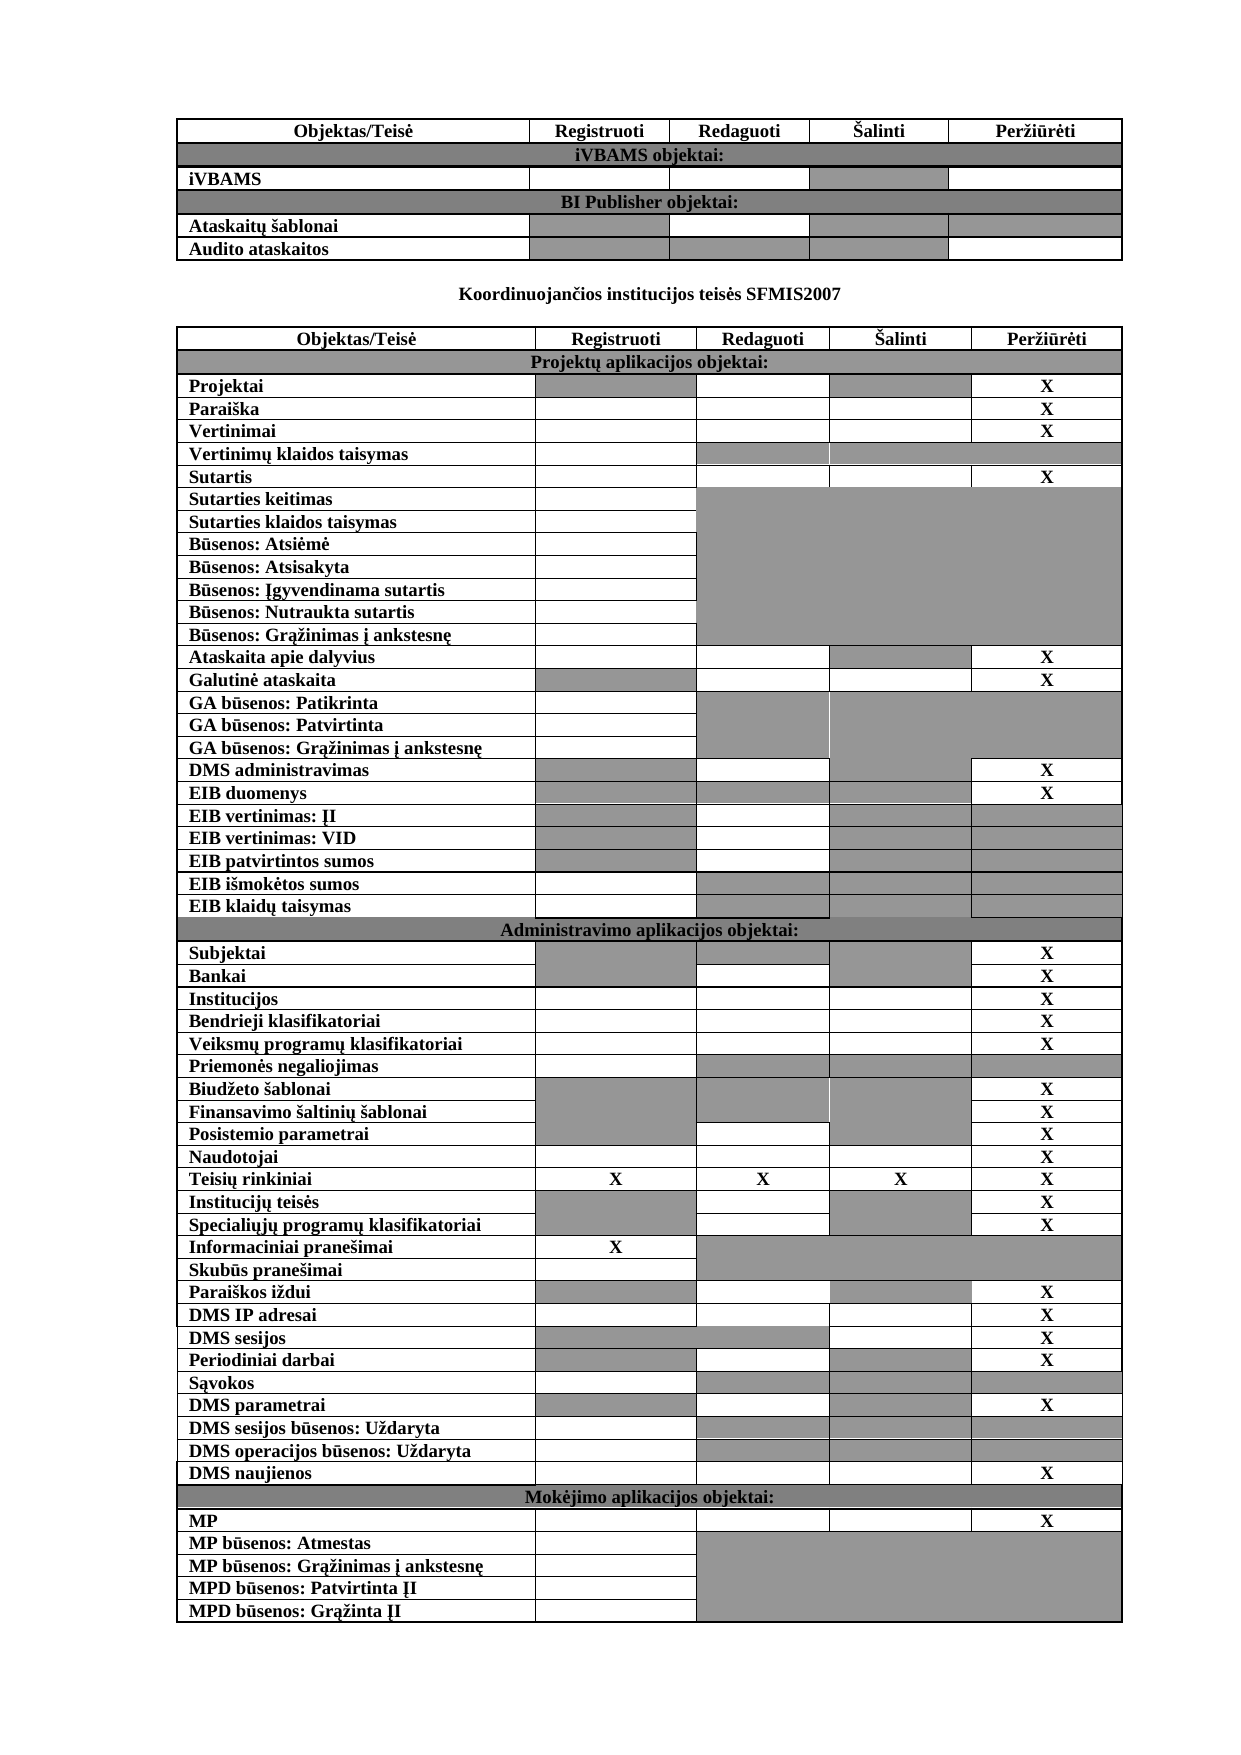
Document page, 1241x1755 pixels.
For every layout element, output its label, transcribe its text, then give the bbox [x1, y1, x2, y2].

table_cell Specialiųjų programų klasifikatoriai [178, 1214, 535, 1235]
table_cell [697, 398, 829, 419]
table_cell [536, 1532, 696, 1554]
table_cell X [536, 1168, 696, 1190]
table_cell DMS sesijos būsenos: Uždaryta [178, 1417, 535, 1438]
table_cell [536, 1304, 696, 1326]
table_cell [972, 895, 1122, 917]
table_cell [536, 1191, 696, 1235]
table_cell [830, 1078, 971, 1145]
table_cell Projektų aplikacijos objektai: [178, 351, 1121, 373]
table_cell [536, 398, 696, 419]
table_cell [972, 713, 1121, 736]
table_cell DMS operacijos būsenos: Uždaryta [178, 1440, 535, 1461]
table_cell X [972, 1191, 1121, 1212]
table_cell [536, 375, 696, 397]
table_cell Bankai [178, 965, 535, 986]
table_cell X [972, 669, 1121, 691]
table_cell [536, 1394, 696, 1416]
table_cell [830, 1417, 971, 1438]
table_cell [536, 601, 696, 623]
table_cell [697, 736, 829, 758]
table_cell X [697, 1168, 829, 1190]
table_cell [830, 1010, 971, 1032]
table_cell [949, 215, 1121, 236]
table_cell [670, 238, 809, 259]
table_cell [697, 1462, 829, 1484]
table_cell [697, 1417, 829, 1438]
table_cell DMS parametrai [178, 1394, 535, 1416]
table_cell X [972, 1214, 1121, 1235]
table_header Objektas/Teisė [178, 120, 529, 142]
table_cell Administravimo aplikacijos objektai: [178, 917, 1121, 940]
table_cell MPD būsenos: Patvirtinta ĮI [178, 1577, 535, 1599]
table_cell X [972, 1123, 1121, 1145]
table_cell Biudžeto šablonai [178, 1078, 535, 1099]
table_cell Posistemio parametrai [178, 1123, 535, 1145]
table_cell [830, 1191, 971, 1235]
table_cell [697, 1236, 1121, 1280]
table_cell [697, 1146, 829, 1167]
table_cell X [972, 1304, 1121, 1326]
table_cell [830, 1349, 971, 1371]
table_cell [830, 1440, 971, 1461]
table_cell EIB duomenys [178, 782, 535, 803]
table_cell BI Publisher objektai: [178, 191, 1121, 213]
table_cell MP būsenos: Atmestas [178, 1532, 535, 1554]
table_cell [536, 1510, 696, 1531]
table_cell X [972, 375, 1121, 397]
table_cell Projektai [178, 375, 535, 397]
table_cell [830, 375, 971, 397]
table_cell [697, 1078, 829, 1122]
table_cell X [972, 646, 1121, 668]
table_cell [536, 1577, 696, 1599]
table_cell Būsenos: Nutraukta sutartis [178, 601, 535, 623]
table_cell [830, 1281, 972, 1303]
table_cell [697, 443, 829, 464]
table_cell [536, 873, 696, 894]
table_cell X [972, 1101, 1121, 1122]
table_cell [830, 782, 971, 803]
table_cell GA būsenos: Grąžinimas į ankstesnę [178, 737, 535, 758]
table_cell Periodiniai darbai [178, 1349, 535, 1371]
table_cell X [972, 1510, 1121, 1531]
table_cell X [972, 420, 1121, 442]
text Koordinuojančios institucijos teisės SFMIS2007 [177, 283, 1122, 304]
table_cell iVBAMS [178, 168, 529, 189]
table_cell Institucijos [178, 988, 535, 1009]
table_cell Institucijų teisės [178, 1191, 535, 1212]
table_cell X [972, 1462, 1122, 1484]
table_cell [536, 1146, 696, 1167]
table_cell [536, 533, 696, 555]
table_cell [830, 873, 971, 894]
table_cell [536, 511, 696, 532]
table_cell [697, 420, 829, 442]
table_cell [697, 1394, 829, 1416]
table_cell [697, 1281, 829, 1303]
table_cell DMS administravimas [178, 759, 535, 781]
table_cell [830, 1304, 971, 1326]
table_header Redaguoti [670, 120, 809, 142]
table_cell GA būsenos: Patvirtinta [178, 714, 535, 736]
table_cell [697, 1349, 829, 1371]
table_cell Sutarties klaidos taisymas [178, 511, 535, 532]
table_cell Vertinimai [178, 420, 535, 442]
table_cell DMS sesijos [178, 1327, 535, 1348]
table_cell [972, 1440, 1122, 1461]
table_cell [830, 398, 971, 419]
table_cell [972, 692, 1121, 713]
table_cell [536, 1326, 829, 1348]
table_cell [830, 1510, 971, 1531]
table_cell X [830, 1168, 971, 1190]
table_cell [949, 238, 1121, 259]
table_cell [536, 850, 696, 871]
table_cell [972, 805, 1122, 826]
table_cell [697, 782, 829, 803]
table_cell [697, 759, 829, 781]
table_cell [536, 988, 696, 1009]
table_cell [972, 1372, 1122, 1393]
table_cell Mokėjimo aplikacijos objektai: [178, 1485, 1121, 1507]
table_cell [830, 1394, 971, 1416]
table_cell [536, 1555, 696, 1576]
table_cell [536, 1372, 696, 1393]
table_cell [697, 942, 829, 964]
table_cell [830, 1146, 971, 1167]
table_cell [536, 692, 696, 713]
table_cell X [972, 988, 1121, 1009]
table_cell [536, 556, 696, 577]
table_cell [536, 1281, 696, 1303]
table_cell [830, 1462, 971, 1484]
table_cell EIB išmokėtos sumos [178, 873, 535, 894]
table_cell [830, 443, 972, 464]
table_cell [536, 488, 696, 510]
table_cell [830, 850, 971, 871]
table_header Peržiūrėti [972, 328, 1121, 349]
table_cell [830, 988, 971, 1009]
table_cell X [972, 759, 1121, 781]
table_cell Sąvokos [178, 1372, 535, 1393]
table_header Registruoti [536, 328, 696, 349]
table_cell [830, 420, 971, 442]
table_cell X [972, 398, 1121, 419]
table_cell Sutarties keitimas [178, 488, 535, 510]
table_cell [536, 443, 696, 464]
table_cell [536, 1440, 696, 1461]
table_cell EIB patvirtintos sumos [178, 850, 535, 871]
table_cell [830, 466, 971, 487]
table_cell [536, 827, 696, 849]
table_cell [697, 850, 829, 871]
table_cell [697, 988, 829, 1009]
table_cell [536, 805, 696, 826]
table_cell X [972, 1033, 1121, 1054]
table_cell MPD būsenos: Grąžinta ĮI [178, 1600, 535, 1621]
table_cell Skubūs pranešimai [178, 1259, 535, 1280]
table_cell [536, 466, 696, 487]
table_cell [670, 168, 809, 189]
table_cell [536, 1600, 696, 1621]
table_cell [536, 1259, 696, 1280]
table_cell [536, 579, 696, 600]
table_cell [830, 895, 971, 917]
table_cell [670, 215, 809, 236]
table_cell Ataskaitų šablonai [178, 215, 529, 236]
table_cell [697, 965, 829, 986]
table_cell Paraiškos iždui [178, 1281, 535, 1303]
table_cell Teisių rinkiniai [178, 1168, 535, 1190]
table_cell X [972, 1281, 1121, 1303]
table_cell [972, 827, 1122, 849]
table_cell [697, 692, 829, 713]
table_cell X [972, 1327, 1121, 1348]
table_cell DMS naujienos [178, 1462, 535, 1484]
table_cell X [972, 942, 1121, 964]
table_cell Galutinė ataskaita [178, 669, 535, 691]
table_cell [536, 669, 696, 691]
table_cell [536, 895, 696, 917]
table_cell X [972, 1394, 1122, 1416]
table_cell [697, 1123, 829, 1145]
table_cell [972, 1417, 1122, 1438]
table_cell X [536, 1236, 696, 1258]
table_cell X [972, 965, 1121, 986]
table_cell [536, 942, 696, 986]
table_cell [536, 737, 696, 758]
table_cell [530, 168, 669, 189]
table_header Registruoti [530, 120, 669, 142]
table_cell [830, 942, 971, 986]
table_cell [536, 1417, 696, 1438]
table_cell [972, 1055, 1121, 1077]
table_cell DMS IP adresai [178, 1304, 535, 1326]
table_cell [697, 466, 829, 487]
table_cell [536, 1462, 696, 1484]
table_header Peržiūrėti [949, 120, 1121, 142]
table_cell [830, 1033, 971, 1054]
table_cell Subjektai [178, 942, 535, 964]
table_cell Veiksmų programų klasifikatoriai [178, 1033, 535, 1054]
table_cell Informaciniai pranešimai [178, 1236, 535, 1258]
table_cell [972, 873, 1122, 894]
table_cell iVBAMS objektai: [178, 144, 1121, 165]
table_cell [697, 713, 829, 736]
table_cell MP [178, 1510, 535, 1531]
table_cell [697, 1440, 829, 1461]
table_cell [536, 714, 696, 736]
table_cell [697, 1372, 829, 1393]
table_cell Finansavimo šaltinių šablonai [178, 1101, 535, 1122]
table_cell X [972, 466, 1121, 487]
table_cell [830, 758, 971, 781]
table_cell [830, 1372, 971, 1393]
table_cell [536, 646, 696, 668]
table_cell [536, 1078, 696, 1145]
table_cell [697, 669, 829, 691]
table_cell Priemonės negaliojimas [178, 1055, 535, 1077]
table_cell [536, 420, 696, 442]
table_cell [696, 487, 1121, 645]
table_cell [697, 1304, 829, 1326]
table_cell [830, 1327, 971, 1348]
table_cell [830, 692, 972, 713]
table_cell X [972, 1349, 1121, 1371]
table_cell Būsenos: Įgyvendinama sutartis [178, 579, 535, 600]
table_cell [530, 238, 669, 259]
table_cell X [972, 1146, 1121, 1167]
table_cell GA būsenos: Patikrinta [178, 692, 535, 713]
table_cell Ataskaita apie dalyvius [178, 646, 535, 668]
table_cell [830, 1055, 971, 1077]
table_cell [697, 1010, 829, 1032]
table_cell [697, 1532, 1121, 1621]
table_cell [536, 1349, 696, 1371]
table_cell X [972, 782, 1121, 803]
table_cell EIB vertinimas: ĮI [178, 805, 535, 826]
table_cell MP būsenos: Grąžinimas į ankstesnę [178, 1555, 535, 1576]
table_cell [697, 873, 829, 894]
table_cell X [972, 1168, 1121, 1190]
table_cell Paraiška [178, 398, 535, 419]
table_cell EIB klaidų taisymas [178, 895, 535, 917]
table_cell Būsenos: Atsiėmė [178, 533, 535, 555]
table_cell X [972, 1078, 1121, 1099]
table_header Redaguoti [697, 328, 829, 349]
table_cell [697, 1191, 829, 1212]
table_cell [697, 1033, 829, 1054]
table_cell [536, 1055, 696, 1077]
table_cell [810, 168, 948, 189]
table_cell EIB vertinimas: VID [178, 827, 535, 849]
table_cell [830, 669, 971, 691]
table_cell [972, 850, 1122, 871]
table_cell [536, 782, 696, 803]
table_cell [830, 827, 971, 849]
table_cell [830, 805, 971, 826]
table_cell [697, 375, 829, 397]
table_cell [536, 1033, 696, 1054]
table_cell [697, 646, 829, 668]
table_cell [536, 1010, 696, 1032]
table_cell Audito ataskaitos [178, 238, 529, 259]
table_cell [810, 238, 948, 259]
table_cell [536, 759, 696, 781]
table_cell [972, 443, 1121, 464]
table_cell [697, 895, 829, 917]
table_cell [530, 215, 669, 236]
table_cell [697, 1510, 829, 1531]
table_cell [949, 168, 1121, 189]
table_cell [697, 827, 829, 849]
table_cell [697, 1055, 829, 1077]
table_header Šalinti [810, 120, 948, 142]
table_cell [810, 215, 948, 236]
table_cell Būsenos: Grąžinimas į ankstesnę [178, 624, 535, 645]
table_cell [536, 624, 696, 645]
table_cell [830, 736, 972, 758]
table_cell Vertinimų klaidos taisymas [178, 443, 535, 464]
table_cell Sutartis [178, 466, 535, 487]
table_cell Naudotojai [178, 1146, 535, 1167]
table_cell [830, 713, 972, 736]
table_header Objektas/Teisė [178, 328, 535, 349]
table_cell Bendrieji klasifikatoriai [178, 1010, 535, 1032]
table_cell [697, 805, 829, 826]
table_cell [697, 1214, 829, 1235]
table_header Šalinti [830, 328, 971, 349]
table_cell [830, 646, 971, 668]
table_cell X [972, 1010, 1121, 1032]
table_cell [972, 736, 1121, 758]
table_cell Būsenos: Atsisakyta [178, 556, 535, 577]
